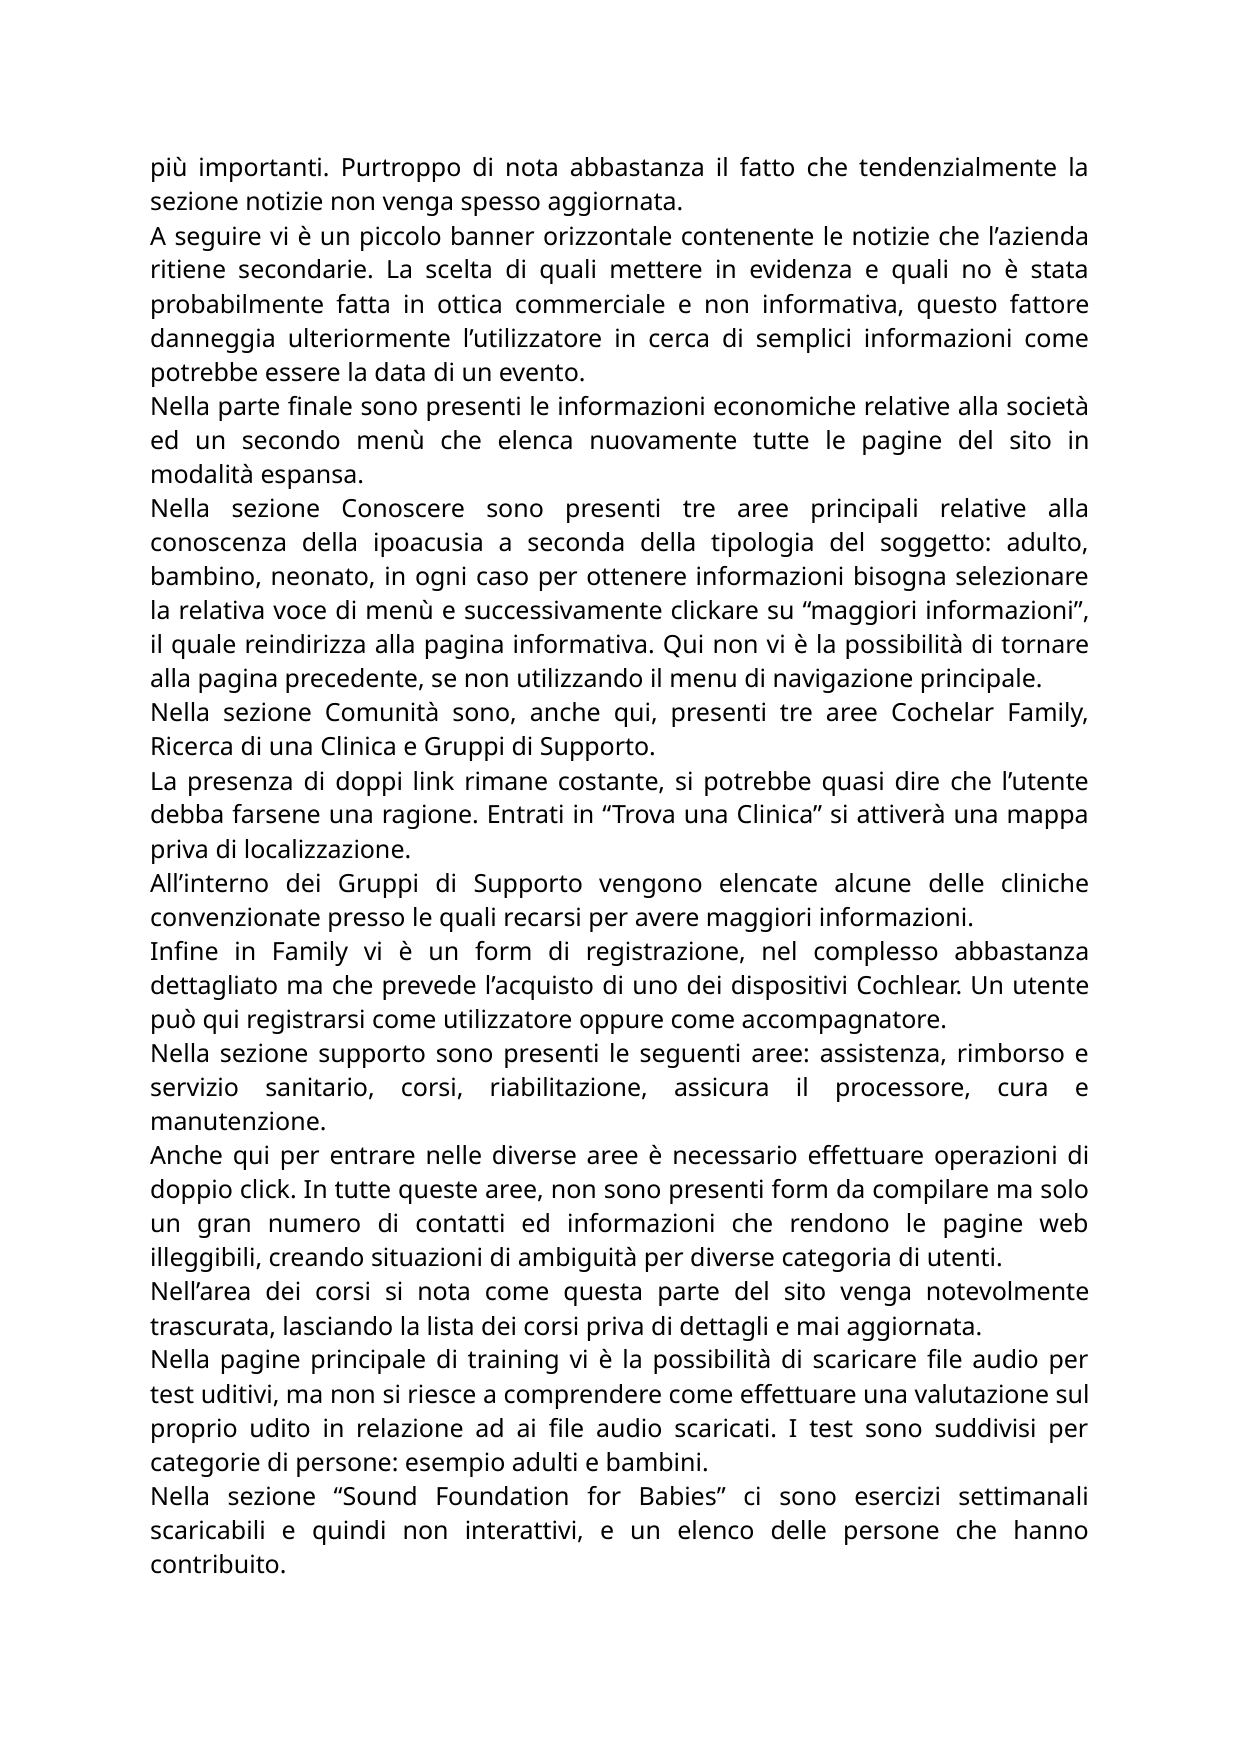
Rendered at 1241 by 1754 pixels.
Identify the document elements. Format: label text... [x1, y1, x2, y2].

text Infine in Family vi è un form di registrazione, nel complesso abbastanza dettagliato ma che prevede l’acquisto di uno dei dispositivi Cochlear. Un utente può qui registrarsi come utilizzatore oppure come accompagnatore. [150, 933, 1090, 1036]
text Nella sezione “Sound Foundation for Babies” ci sono esercizi settimanali scaricabili e quindi non interattivi, e un elenco delle persone che hanno contribuito. [150, 1478, 1090, 1581]
text Nella parte finale sono presenti le informazioni economiche relative alla società ed un secondo menù che elenca nuovamente tutte le pagine del sito in modalità espansa. [150, 388, 1090, 491]
text Anche qui per entrare nelle diverse aree è necessario effettuare operazioni di doppio click. In tutte queste aree, non sono presenti form da compilare ma solo un gran numero di contatti ed informazioni che rendono le pagine web illeggibili, creando situazioni di ambiguità per diverse categoria di utenti. [150, 1138, 1090, 1274]
text La presenza di doppi link rimane costante, si potrebbe quasi dire che l’utente debba farsene una ragione. Entrati in “Trova una Clinica” si attiverà una mappa priva di localizzazione. [150, 763, 1090, 865]
text A seguire vi è un piccolo banner orizzontale contenente le notizie che l’azienda ritiene secondarie. La scelta di quali mettere in evidenza e quali no è stata probabilmente fatta in ottica commerciale e non informativa, questo fattore danneggia ulteriormente l’utilizzatore in cerca di semplici informazioni come potrebbe essere la data di un evento. [150, 218, 1090, 388]
text Nella sezione Conoscere sono presenti tre aree principali relative alla conoscenza della ipoacusia a seconda della tipologia del soggetto: adulto, bambino, neonato, in ogni caso per ottenere informazioni bisogna selezionare la relativa voce di menù e successivamente clickare su “maggiori informazioni”, il quale reindirizza alla pagina informativa. Qui non vi è la possibilità di tornare alla pagina precedente, se non utilizzando il menu di navigazione principale. [150, 491, 1090, 695]
text Nella pagine principale di training vi è la possibilità di scaricare file audio per test uditivi, ma non si riesce a comprendere come effettuare una valutazione sul proprio udito in relazione ad ai file audio scaricati. I test sono suddivisi per categorie di persone: esempio adulti e bambini. [150, 1342, 1090, 1478]
text All’interno dei Gruppi di Supporto vengono elencate alcune delle cliniche convenzionate presso le quali recarsi per avere maggiori informazioni. [150, 865, 1090, 933]
text più importanti. Purtroppo di nota abbastanza il fatto che tendenzialmente la sezione notizie non venga spesso aggiornata. [150, 150, 1090, 218]
text Nella sezione Comunità sono, anche qui, presenti tre aree Cochelar Family, Ricerca di una Clinica e Gruppi di Supporto. [150, 695, 1090, 763]
text Nell’area dei corsi si nota come questa parte del sito venga notevolmente trascurata, lasciando la lista dei corsi priva di dettagli e mai aggiornata. [150, 1274, 1090, 1342]
text Nella sezione supporto sono presenti le seguenti aree: assistenza, rimborso e servizio sanitario, corsi, riabilitazione, assicura il processore, cura e manutenzione. [150, 1036, 1090, 1138]
